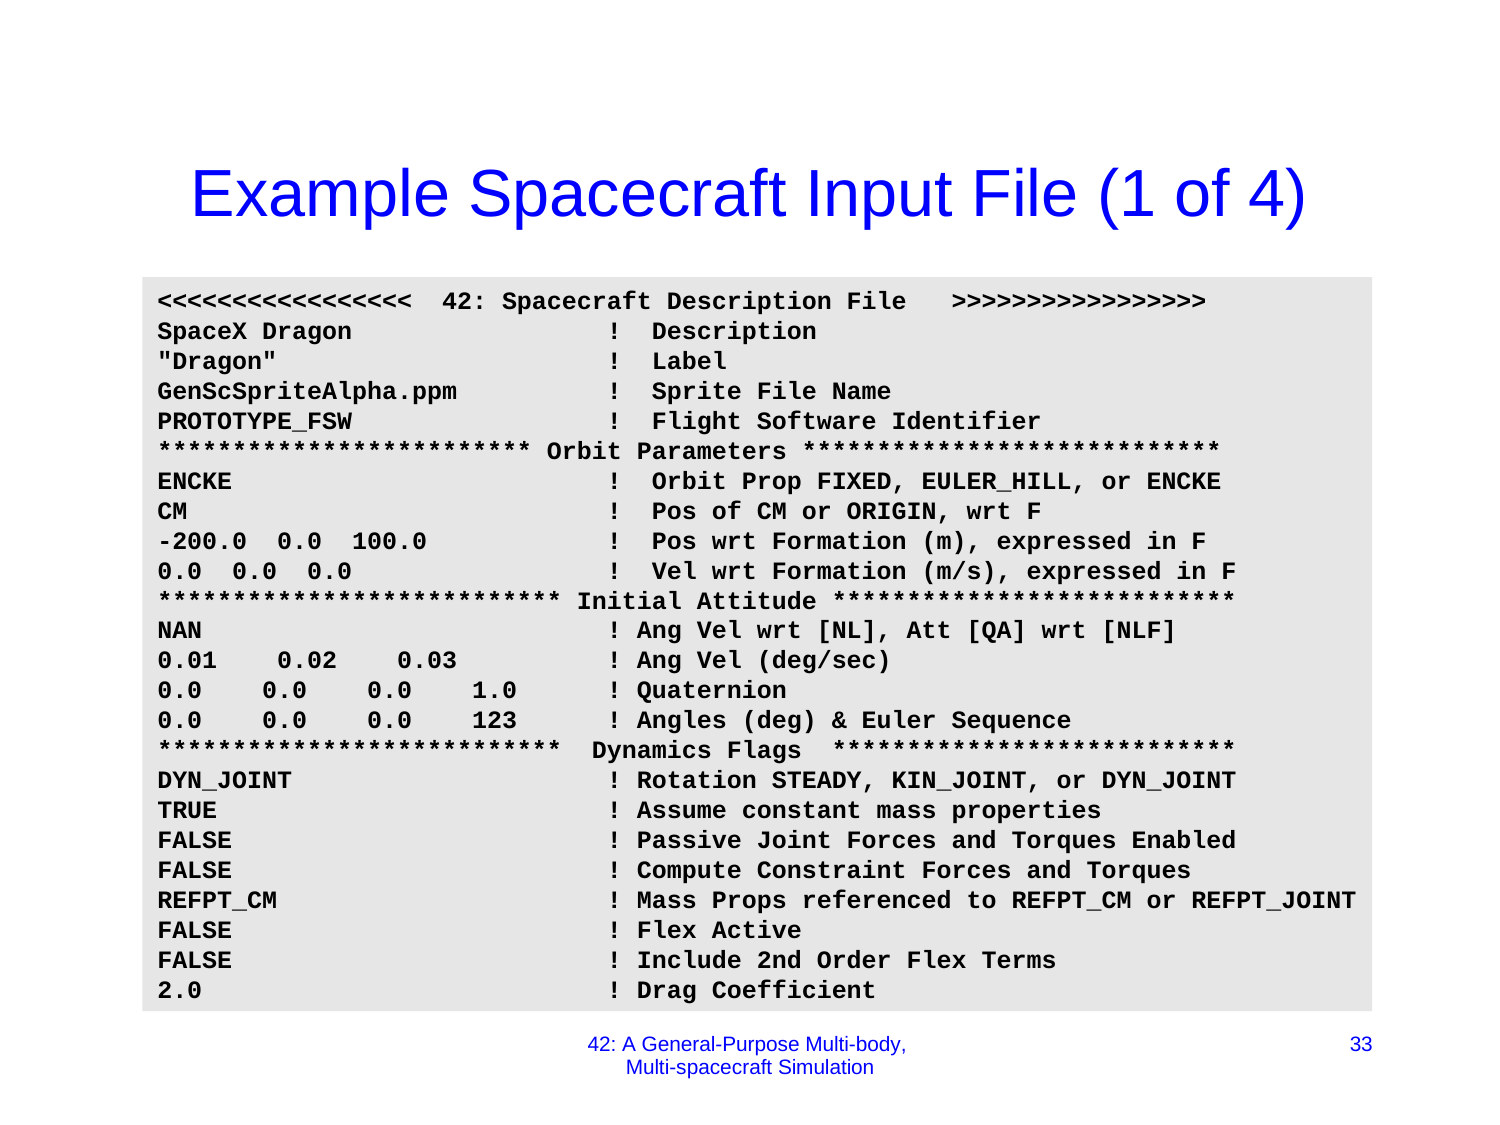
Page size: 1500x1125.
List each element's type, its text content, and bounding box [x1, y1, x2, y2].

title Example Spacecraft Input File (1 of 4) [112, 99, 1388, 288]
text_box <<<<<<<<<<<<<<<<< 42: Spacecraft Description File >>>>>>>>>>>>>>>>> SpaceX Dragon ! Description "Dragon" ! Label GenScSpriteAlpha.ppm ! Sprite File Name PROTOTYPE_FSW ! Flight Software Identifier ************************* Orbit Parameters **************************** ENCKE ! Orbit Prop FIXED, EULER_HILL, or ENCKE CM ! Pos of CM or ORIGIN, wrt F -200.0 0.0 100.0 ! Pos wrt Formation (m), expressed in F 0.0 0.0 0.0 ! Vel wrt Formation (m/s), expressed in F *************************** Initial Attitude *************************** NAN ! Ang Vel wrt [NL], Att [QA] wrt [NLF] 0.01 0.02 0.03 ! Ang Vel (deg/sec) 0.0 0.0 0.0 1.0 ! Quaternion 0.0 0.0 0.0 123 ! Angles (deg) & Euler Sequence *************************** Dynamics Flags *************************** DYN_JOINT ! Rotation STEADY, KIN_JOINT, or DYN_JOINT TRUE ! Assume constant mass properties FALSE ! Passive Joint Forces and Torques Enabled FALSE ! Compute Constraint Forces and Torques REFPT_CM ! Mass Props referenced to REFPT_CM or REFPT_JOINT FALSE ! Flex Active FALSE ! Include 2nd Order Flex Terms 2.0 ! Drag Coefficient [142, 277, 1373, 1012]
